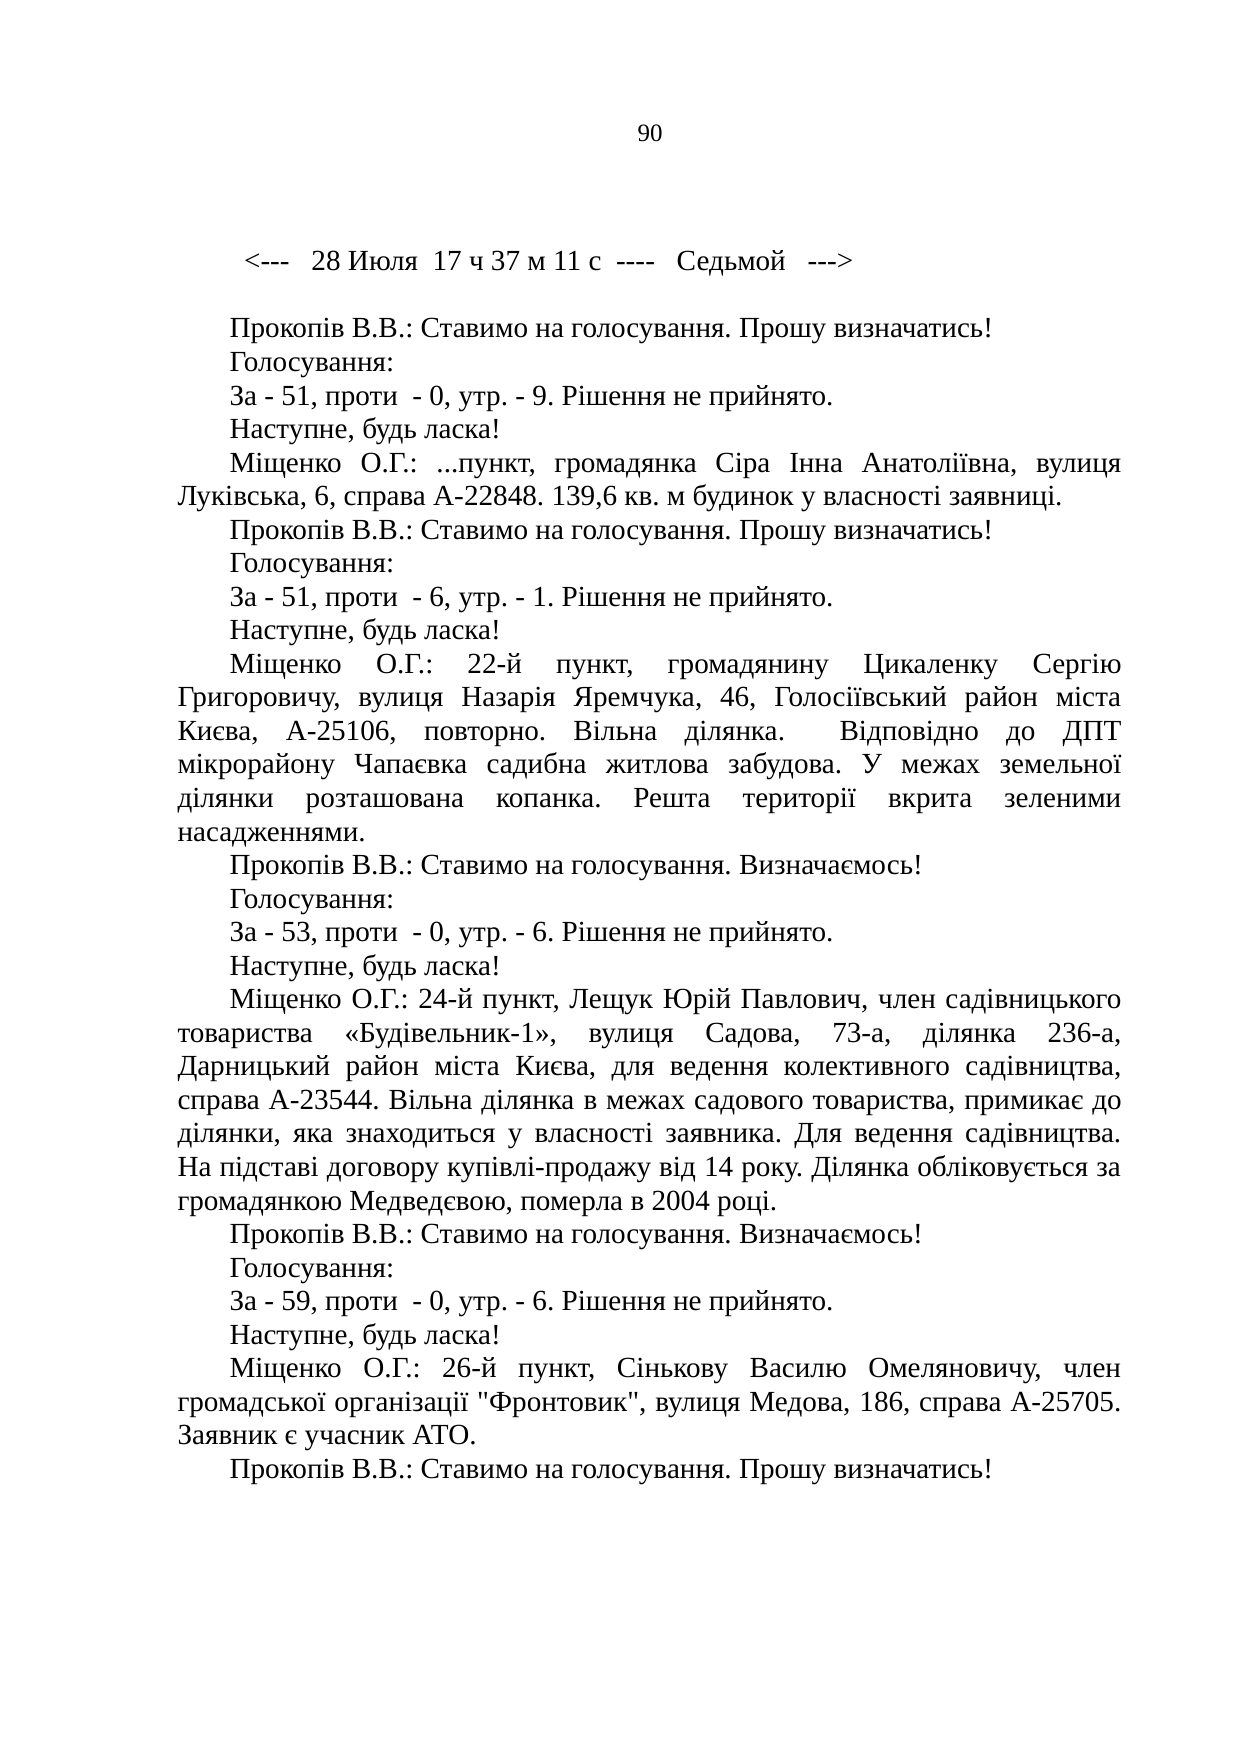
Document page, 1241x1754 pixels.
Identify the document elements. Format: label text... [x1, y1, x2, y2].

text За - 51, проти - 6, утр. - 1. Рішення не прийнято. [177, 579, 1122, 612]
text Наступне, будь ласка! [177, 411, 1122, 445]
text Голосування: [177, 881, 1122, 914]
text Наступне, будь ласка! [177, 1317, 1122, 1350]
text Голосування: [177, 344, 1122, 378]
text За - 53, проти - 0, утр. - 6. Рішення не прийнято. [177, 914, 1122, 948]
text За - 51, проти - 0, утр. - 9. Рішення не прийнято. [177, 378, 1122, 411]
text Прокопів В.В.: Ставимо на голосування. Визначаємось! [177, 1216, 1122, 1250]
text Прокопів В.В.: Ставимо на голосування. Прошу визначатись! [177, 1451, 1122, 1484]
text Міщенко О.Г.: 22-й пункт, громадянину Цикаленку Сергію Григоровичу, вулиця Назарія Яремчука, 46, Голосіївський район міста Києва, А-25106, повторно. Вільна ділянка. Відповідно до ДПТ мікрорайону Чапаєвка садибна житлова забудова. У межах земельної ділянки розташована копанка. Решта території вкрита зеленими насадженнями. [177, 646, 1122, 847]
text За - 59, проти - 0, утр. - 6. Рішення не прийнято. [177, 1283, 1122, 1317]
text Міщенко О.Г.: ...пункт, громадянка Сіра Інна Анатоліївна, вулиця Луківська, 6, справа А-22848. 139,6 кв. м будинок у власності заявниці. [177, 445, 1122, 512]
text Прокопів В.В.: Ставимо на голосування. Прошу визначатись! [177, 512, 1122, 545]
text Голосування: [177, 1250, 1122, 1283]
text Прокопів В.В.: Ставимо на голосування. Прошу визначатись! [177, 311, 1122, 344]
text Прокопів В.В.: Ставимо на голосування. Визначаємось! [177, 847, 1122, 881]
text Наступне, будь ласка! [177, 612, 1122, 646]
text Голосування: [177, 545, 1122, 579]
text Міщенко О.Г.: 26-й пункт, Сінькову Василю Омеляновичу, член громадської організації "Фронтовик", вулиця Медова, 186, справа А-25705. Заявник є учасник АТО. [177, 1350, 1122, 1451]
text <--- 28 Июля 17 ч 37 м 11 с ---- Седьмой ---> [177, 243, 1122, 277]
text Наступне, будь ласка! [177, 948, 1122, 981]
text Міщенко О.Г.: 24-й пункт, Лещук Юрій Павлович, член садівницького товариства «Будівельник-1», вулиця Садова, 73-а, ділянка 236-а, Дарницький район міста Києва, для ведення колективного садівництва, справа А-23544. Вільна ділянка в межах садового товариства, примикає до ділянки, яка знаходиться у власності заявника. Для ведення садівництва. На підставі договору купівлі-продажу від 14 року. Ділянка обліковується за громадянкою Медведєвою, померла в 2004 році. [177, 981, 1122, 1216]
